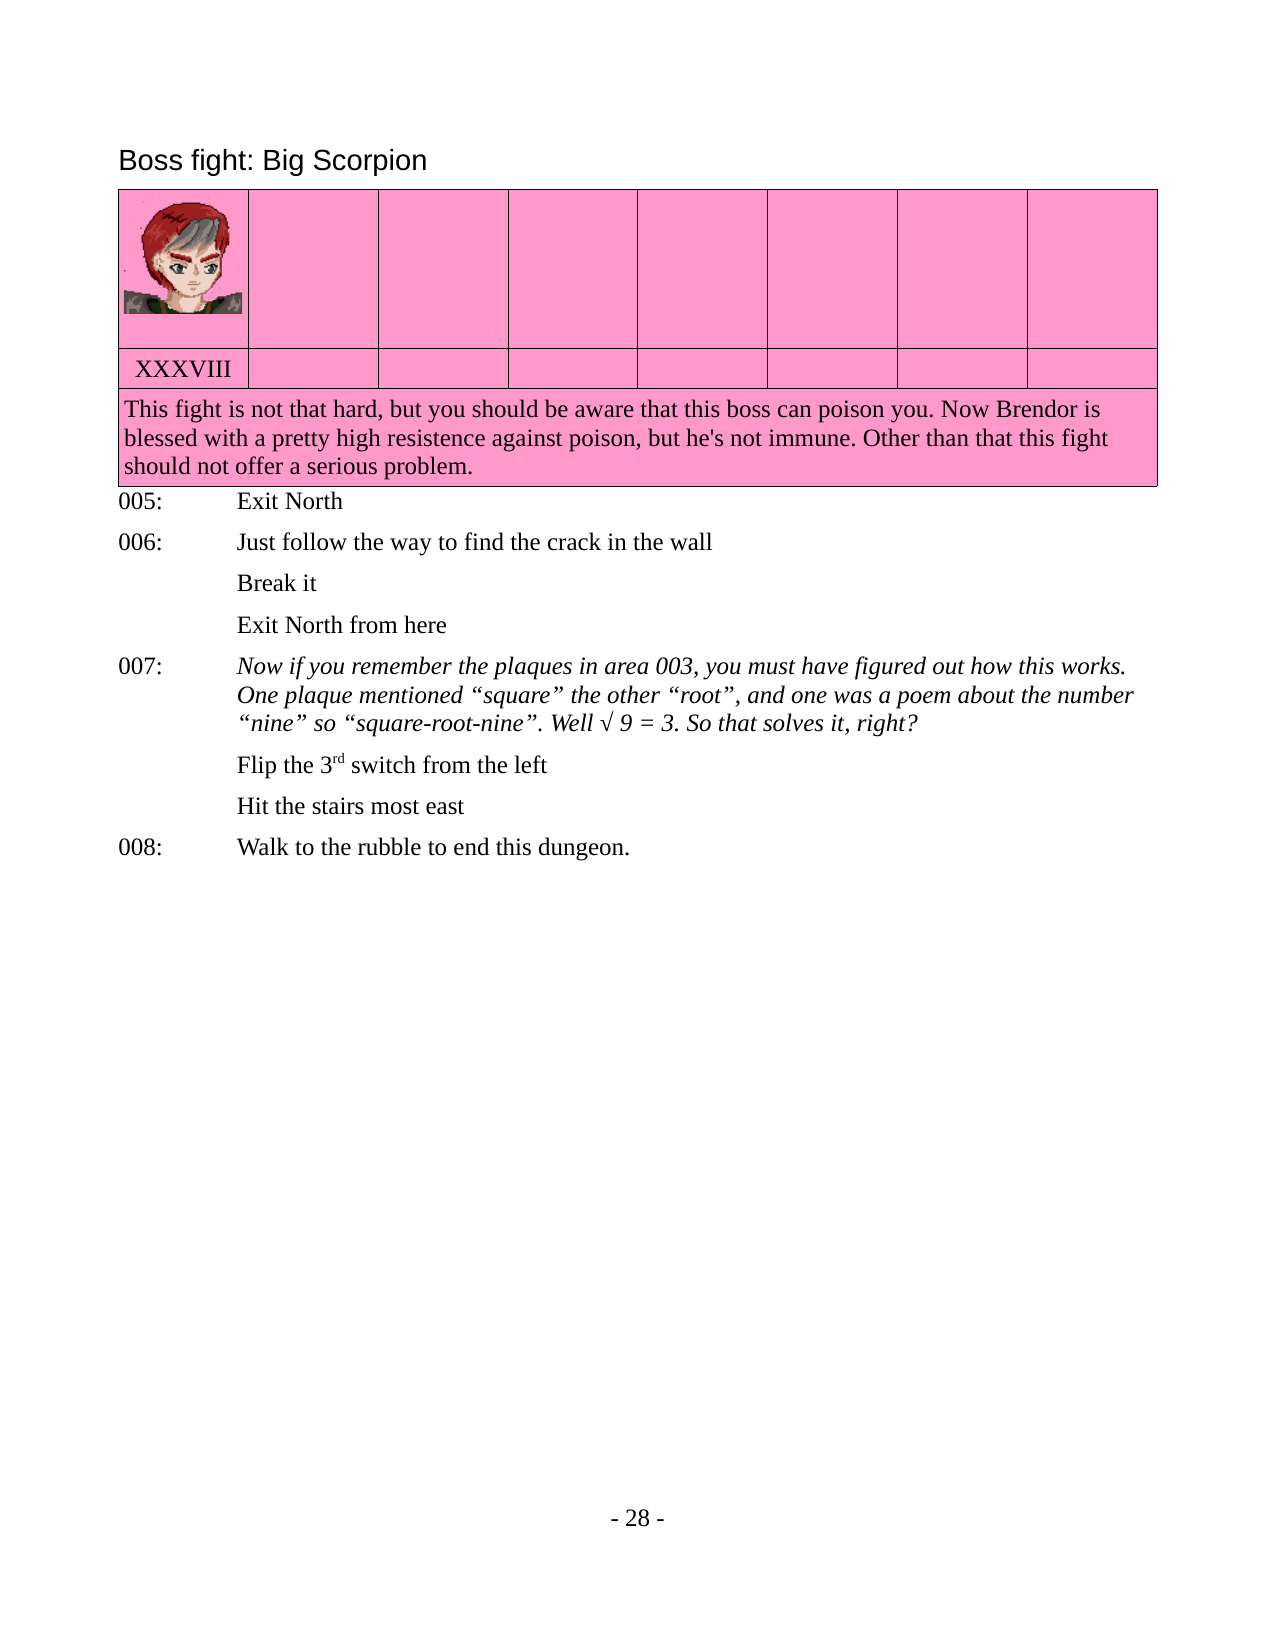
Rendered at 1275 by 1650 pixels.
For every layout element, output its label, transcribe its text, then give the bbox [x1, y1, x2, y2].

text Exit North from here [118, 610, 1157, 638]
table_cell [379, 349, 508, 388]
text Break it [118, 568, 1157, 597]
table_cell [1028, 349, 1157, 388]
table_header [1028, 190, 1157, 348]
text 008: Walk to the rubble to end this dungeon. [118, 832, 1157, 861]
table_cell [509, 349, 637, 388]
table_cell [768, 349, 897, 388]
table_header [509, 190, 637, 348]
picture [123, 195, 243, 314]
text Flip the 3rd switch from the left [118, 750, 1157, 778]
table_cell This fight is not that hard, but you should be aware that this boss can poison you. Now Brendor is blessed with a pretty high resistence against poison, but he's not immune. Other than that this fight should not offer a serious problem. [119, 389, 1157, 486]
text 006: Just follow the way to find the crack in the wall [118, 527, 1157, 556]
table_cell XXXVIII [119, 349, 248, 388]
text 005: Exit North [118, 487, 1157, 515]
table_header [898, 190, 1027, 348]
text Hit the stairs most east [118, 791, 1157, 820]
text 007: Now if you remember the plaques in area 003, you must have figured out how this works. One plaque mentioned “square” the other “root”, and one was a poem about the number “nine” so “square-root-nine”. Well √ 9 = 3. So that solves it, right? [118, 651, 1157, 737]
table_cell [638, 349, 767, 388]
table_cell [898, 349, 1027, 388]
subtitle Boss fight: Big Scorpion [118, 143, 1157, 177]
table_header [249, 190, 378, 348]
table_header [768, 190, 897, 348]
table_header [638, 190, 767, 348]
table_header [379, 190, 508, 348]
table_cell [249, 349, 378, 388]
table_header [119, 190, 248, 348]
